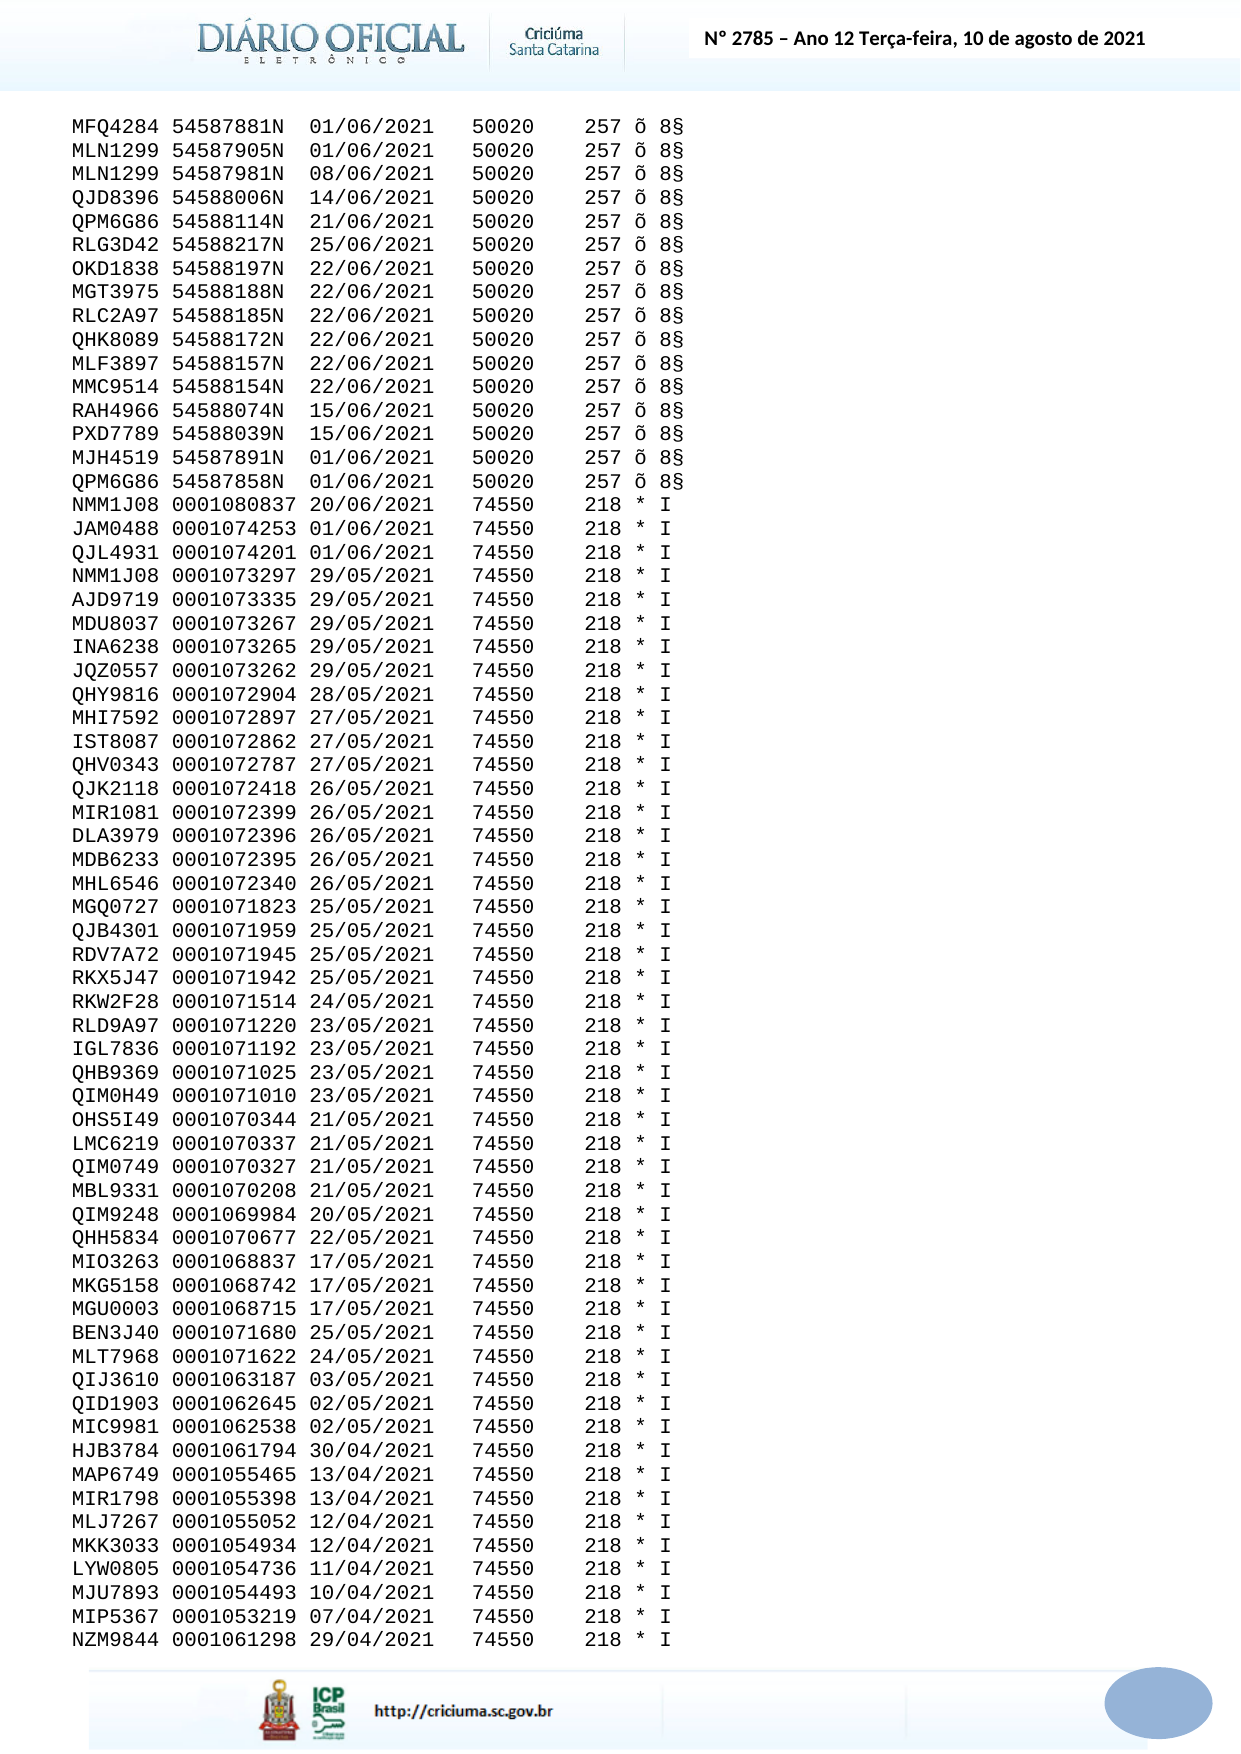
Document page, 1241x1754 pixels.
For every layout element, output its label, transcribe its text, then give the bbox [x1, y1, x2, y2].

text HJB3784 0001061794 30/04/2021 74550 218 * I [59, 1440, 1181, 1464]
text DLA3979 0001072396 26/05/2021 74550 218 * I [59, 825, 1181, 849]
text QJK2118 0001072418 26/05/2021 74550 218 * I [59, 778, 1181, 802]
text MIR1798 0001055398 13/04/2021 74550 218 * I [59, 1487, 1181, 1511]
text LMC6219 0001070337 21/05/2021 74550 218 * I [59, 1133, 1181, 1156]
text QJL4931 0001074201 01/06/2021 74550 218 * I [59, 542, 1181, 565]
text LYW0805 0001054736 11/04/2021 74550 218 * I [59, 1558, 1181, 1582]
text NZM9844 0001061298 29/04/2021 74550 218 * I [59, 1629, 1181, 1653]
text RLG3D42 54588217N 25/06/2021 50020 257 õ 8§ [59, 234, 1181, 258]
text MHL6546 0001072340 26/05/2021 74550 218 * I [59, 873, 1181, 896]
text MLN1299 54587981N 08/06/2021 50020 257 õ 8§ [59, 163, 1181, 187]
text QIM9248 0001069984 20/05/2021 74550 218 * I [59, 1204, 1181, 1227]
text MDU8037 0001073267 29/05/2021 74550 218 * I [59, 613, 1181, 636]
text MJH4519 54587891N 01/06/2021 50020 257 õ 8§ [59, 447, 1181, 471]
text JAM0488 0001074253 01/06/2021 74550 218 * I [59, 518, 1181, 542]
text MAP6749 0001055465 13/04/2021 74550 218 * I [59, 1464, 1181, 1487]
text OHS5I49 0001070344 21/05/2021 74550 218 * I [59, 1109, 1181, 1133]
text MGU0003 0001068715 17/05/2021 74550 218 * I [59, 1298, 1181, 1322]
text JQZ0557 0001073262 29/05/2021 74550 218 * I [59, 660, 1181, 683]
text RLC2A97 54588185N 22/06/2021 50020 257 õ 8§ [59, 305, 1181, 329]
text MFQ4284 54587881N 01/06/2021 50020 257 õ 8§ [59, 116, 1181, 140]
text MHI7592 0001072897 27/05/2021 74550 218 * I [59, 707, 1181, 731]
text INA6238 0001073265 29/05/2021 74550 218 * I [59, 636, 1181, 660]
text PXD7789 54588039N 15/06/2021 50020 257 õ 8§ [59, 423, 1181, 447]
text MJU7893 0001054493 10/04/2021 74550 218 * I [59, 1582, 1181, 1606]
text QHK8089 54588172N 22/06/2021 50020 257 õ 8§ [59, 329, 1181, 352]
text MLJ7267 0001055052 12/04/2021 74550 218 * I [59, 1511, 1181, 1535]
text BEN3J40 0001071680 25/05/2021 74550 218 * I [59, 1322, 1181, 1346]
text MKK3033 0001054934 12/04/2021 74550 218 * I [59, 1535, 1181, 1558]
text QPM6G86 54587858N 01/06/2021 50020 257 õ 8§ [59, 471, 1181, 494]
text IGL7836 0001071192 23/05/2021 74550 218 * I [59, 1038, 1181, 1062]
text MIR1081 0001072399 26/05/2021 74550 218 * I [59, 802, 1181, 825]
text QJB4301 0001071959 25/05/2021 74550 218 * I [59, 920, 1181, 944]
text MDB6233 0001072395 26/05/2021 74550 218 * I [59, 849, 1181, 873]
text MMC9514 54588154N 22/06/2021 50020 257 õ 8§ [59, 376, 1181, 400]
text MBL9331 0001070208 21/05/2021 74550 218 * I [59, 1180, 1181, 1204]
text MLT7968 0001071622 24/05/2021 74550 218 * I [59, 1346, 1181, 1369]
text OKD1838 54588197N 22/06/2021 50020 257 õ 8§ [59, 258, 1181, 282]
text QPM6G86 54588114N 21/06/2021 50020 257 õ 8§ [59, 211, 1181, 234]
text MGT3975 54588188N 22/06/2021 50020 257 õ 8§ [59, 282, 1181, 305]
text QIM0H49 0001071010 23/05/2021 74550 218 * I [59, 1086, 1181, 1109]
text MGQ0727 0001071823 25/05/2021 74550 218 * I [59, 896, 1181, 920]
text MIC9981 0001062538 02/05/2021 74550 218 * I [59, 1417, 1181, 1440]
text QHV0343 0001072787 27/05/2021 74550 218 * I [59, 754, 1181, 778]
text QJD8396 54588006N 14/06/2021 50020 257 õ 8§ [59, 187, 1181, 211]
text QHH5834 0001070677 22/05/2021 74550 218 * I [59, 1227, 1181, 1251]
text IST8087 0001072862 27/05/2021 74550 218 * I [59, 731, 1181, 754]
text RLD9A97 0001071220 23/05/2021 74550 218 * I [59, 1014, 1181, 1038]
text MLN1299 54587905N 01/06/2021 50020 257 õ 8§ [59, 140, 1181, 163]
text QID1903 0001062645 02/05/2021 74550 218 * I [59, 1393, 1181, 1417]
text MIP5367 0001053219 07/04/2021 74550 218 * I [59, 1606, 1181, 1629]
text NMM1J08 0001080837 20/06/2021 74550 218 * I [59, 494, 1181, 518]
text RDV7A72 0001071945 25/05/2021 74550 218 * I [59, 944, 1181, 967]
text MLF3897 54588157N 22/06/2021 50020 257 õ 8§ [59, 352, 1181, 376]
text QIM0749 0001070327 21/05/2021 74550 218 * I [59, 1156, 1181, 1180]
text RKW2F28 0001071514 24/05/2021 74550 218 * I [59, 991, 1181, 1014]
text QHY9816 0001072904 28/05/2021 74550 218 * I [59, 683, 1181, 707]
text RKX5J47 0001071942 25/05/2021 74550 218 * I [59, 967, 1181, 991]
text NMM1J08 0001073297 29/05/2021 74550 218 * I [59, 565, 1181, 589]
text QHB9369 0001071025 23/05/2021 74550 218 * I [59, 1062, 1181, 1086]
text RAH4966 54588074N 15/06/2021 50020 257 õ 8§ [59, 400, 1181, 423]
text MKG5158 0001068742 17/05/2021 74550 218 * I [59, 1275, 1181, 1298]
text MIO3263 0001068837 17/05/2021 74550 218 * I [59, 1251, 1181, 1275]
text AJD9719 0001073335 29/05/2021 74550 218 * I [59, 589, 1181, 613]
text QIJ3610 0001063187 03/05/2021 74550 218 * I [59, 1369, 1181, 1393]
